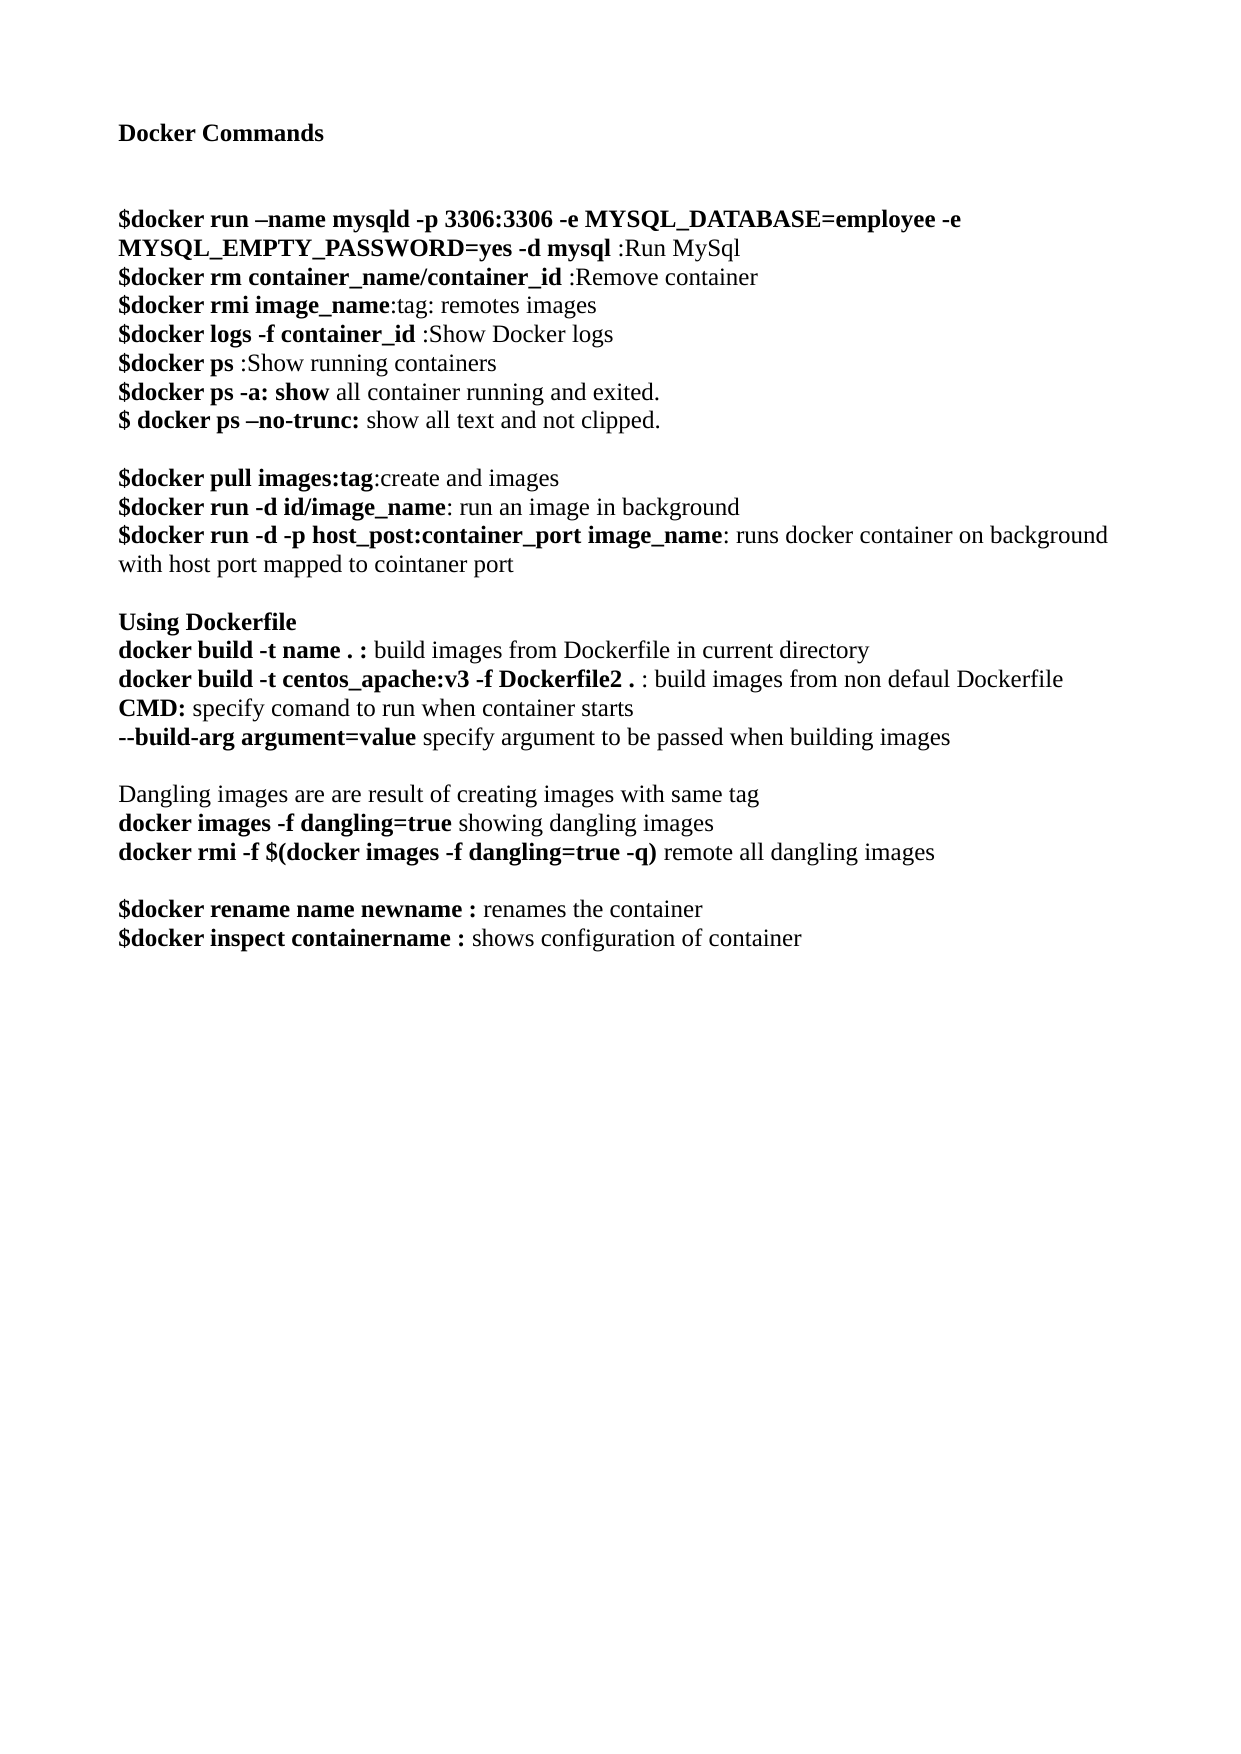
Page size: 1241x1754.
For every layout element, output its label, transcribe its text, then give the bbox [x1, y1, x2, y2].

text $ docker ps –no-trunc: show all text and not clipped. [118, 406, 1122, 434]
text $docker run -d -p host_post:container_port image_name: runs docker container on background with host port mapped to cointaner port [118, 521, 1122, 578]
text $docker ps :Show running containers [118, 348, 1122, 377]
text Using Dockerfile [118, 607, 1122, 636]
text $docker ps -a: show all container running and exited. [118, 377, 1122, 406]
text $docker rename name newname : renames the container [118, 894, 1122, 923]
text docker build -t name . : build images from Dockerfile in current directory [118, 636, 1122, 664]
text Dangling images are are result of creating images with same tag [118, 779, 1122, 808]
text --build-arg argument=value specify argument to be passed when building images [118, 722, 1122, 751]
text $docker logs -f container_id :Show Docker logs [118, 319, 1122, 348]
text Docker Commands [118, 118, 1122, 147]
text docker images -f dangling=true showing dangling images [118, 808, 1122, 837]
text $docker pull images:tag:create and images [118, 463, 1122, 492]
text $docker run -d id/image_name: run an image in background [118, 492, 1122, 521]
text CMD: specify comand to run when container starts [118, 693, 1122, 722]
text $docker inspect containername : shows configuration of container [118, 923, 1122, 952]
text docker rmi -f $(docker images -f dangling=true -q) remote all dangling images [118, 837, 1122, 866]
text $docker rmi image_name:tag: remotes images [118, 291, 1122, 319]
text $docker rm container_name/container_id :Remove container [118, 262, 1122, 291]
text $docker run –name mysqld -p 3306:3306 -e MYSQL_DATABASE=employee -e MYSQL_EMPTY_PASSWORD=yes -d mysql :Run MySql [118, 204, 1122, 262]
text docker build -t centos_apache:v3 -f Dockerfile2 . : build images from non defaul Dockerfile [118, 664, 1122, 693]
